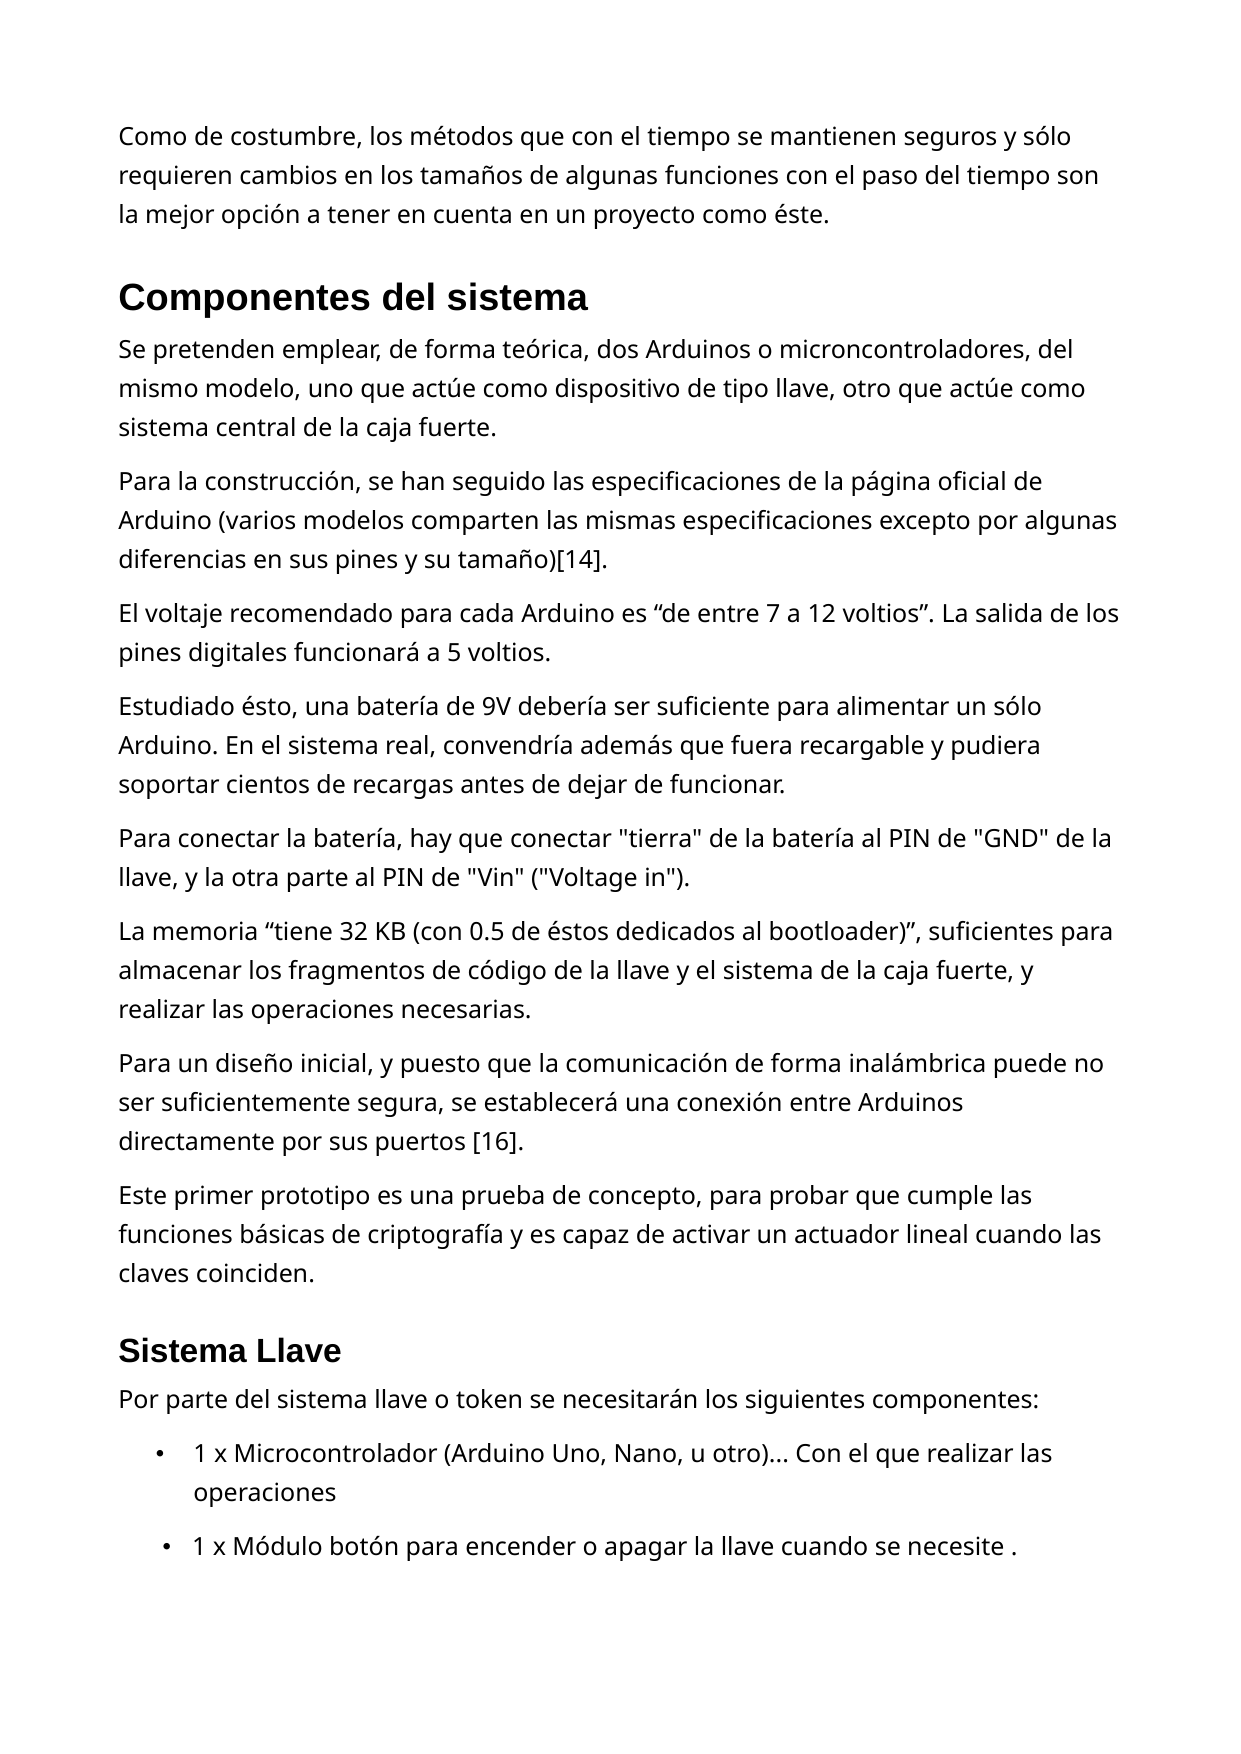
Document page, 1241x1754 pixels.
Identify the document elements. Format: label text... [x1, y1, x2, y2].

text Se pretenden emplear, de forma teórica, dos Arduinos o microncontroladores, del mismo modelo, uno que actúe como dispositivo de tipo llave, otro que actúe como sistema central de la caja fuerte. [118, 331, 1122, 444]
text Para conectar la batería, hay que conectar "tierra" de la batería al PIN de "GND" de la llave, y la otra parte al PIN de "Vin" ("Voltage in"). [118, 821, 1122, 894]
list 1 x Microcontrolador (Arduino Uno, Nano, u otro)... Con el que realizar las operaciones [156, 1435, 1122, 1509]
text La memoria “tiene 32 KB (con 0.5 de éstos dedicados al bootloader)”, suficientes para almacenar los fragmentos de código de la llave y el sistema de la caja fuerte, y realizar las operaciones necesarias. [118, 913, 1122, 1026]
subtitle Componentes del sistema [118, 275, 1122, 319]
text Como de costumbre, los métodos que con el tiempo se mantienen seguros y sólo requieren cambios en los tamaños de algunas funciones con el paso del tiempo son la mejor opción a tener en cuenta en un proyecto como éste. [118, 118, 1122, 231]
text Para un diseño inicial, y puesto que la comunicación de forma inalámbrica puede no ser suficientemente segura, se establecerá una conexión entre Arduinos directamente por sus puertos [16]. [118, 1046, 1122, 1158]
text Este primer prototipo es una prueba de concepto, para probar que cumple las funciones básicas de criptografía y es capaz de activar un actuador lineal cuando las claves coinciden. [118, 1178, 1122, 1290]
list 1 x Módulo botón para encender o apagar la llave cuando se necesite . [162, 1528, 1122, 1562]
text Estudiado ésto, una batería de 9V debería ser suficiente para alimentar un sólo Arduino. En el sistema real, convendría además que fuera recargable y pudiera soportar cientos de recargas antes de dejar de funcionar. [118, 688, 1122, 801]
subtitle Sistema Llave [118, 1331, 1122, 1369]
text Por parte del sistema llave o token se necesitarán los siguientes componentes: [118, 1382, 1122, 1416]
text El voltaje recomendado para cada Arduino es “de entre 7 a 12 voltios”. La salida de los pines digitales funcionará a 5 voltios. [118, 596, 1122, 669]
text Para la construcción, se han seguido las especificaciones de la página oficial de Arduino (varios modelos comparten las mismas especificaciones excepto por algunas diferencias en sus pines y su tamaño)[14]. [118, 463, 1122, 576]
